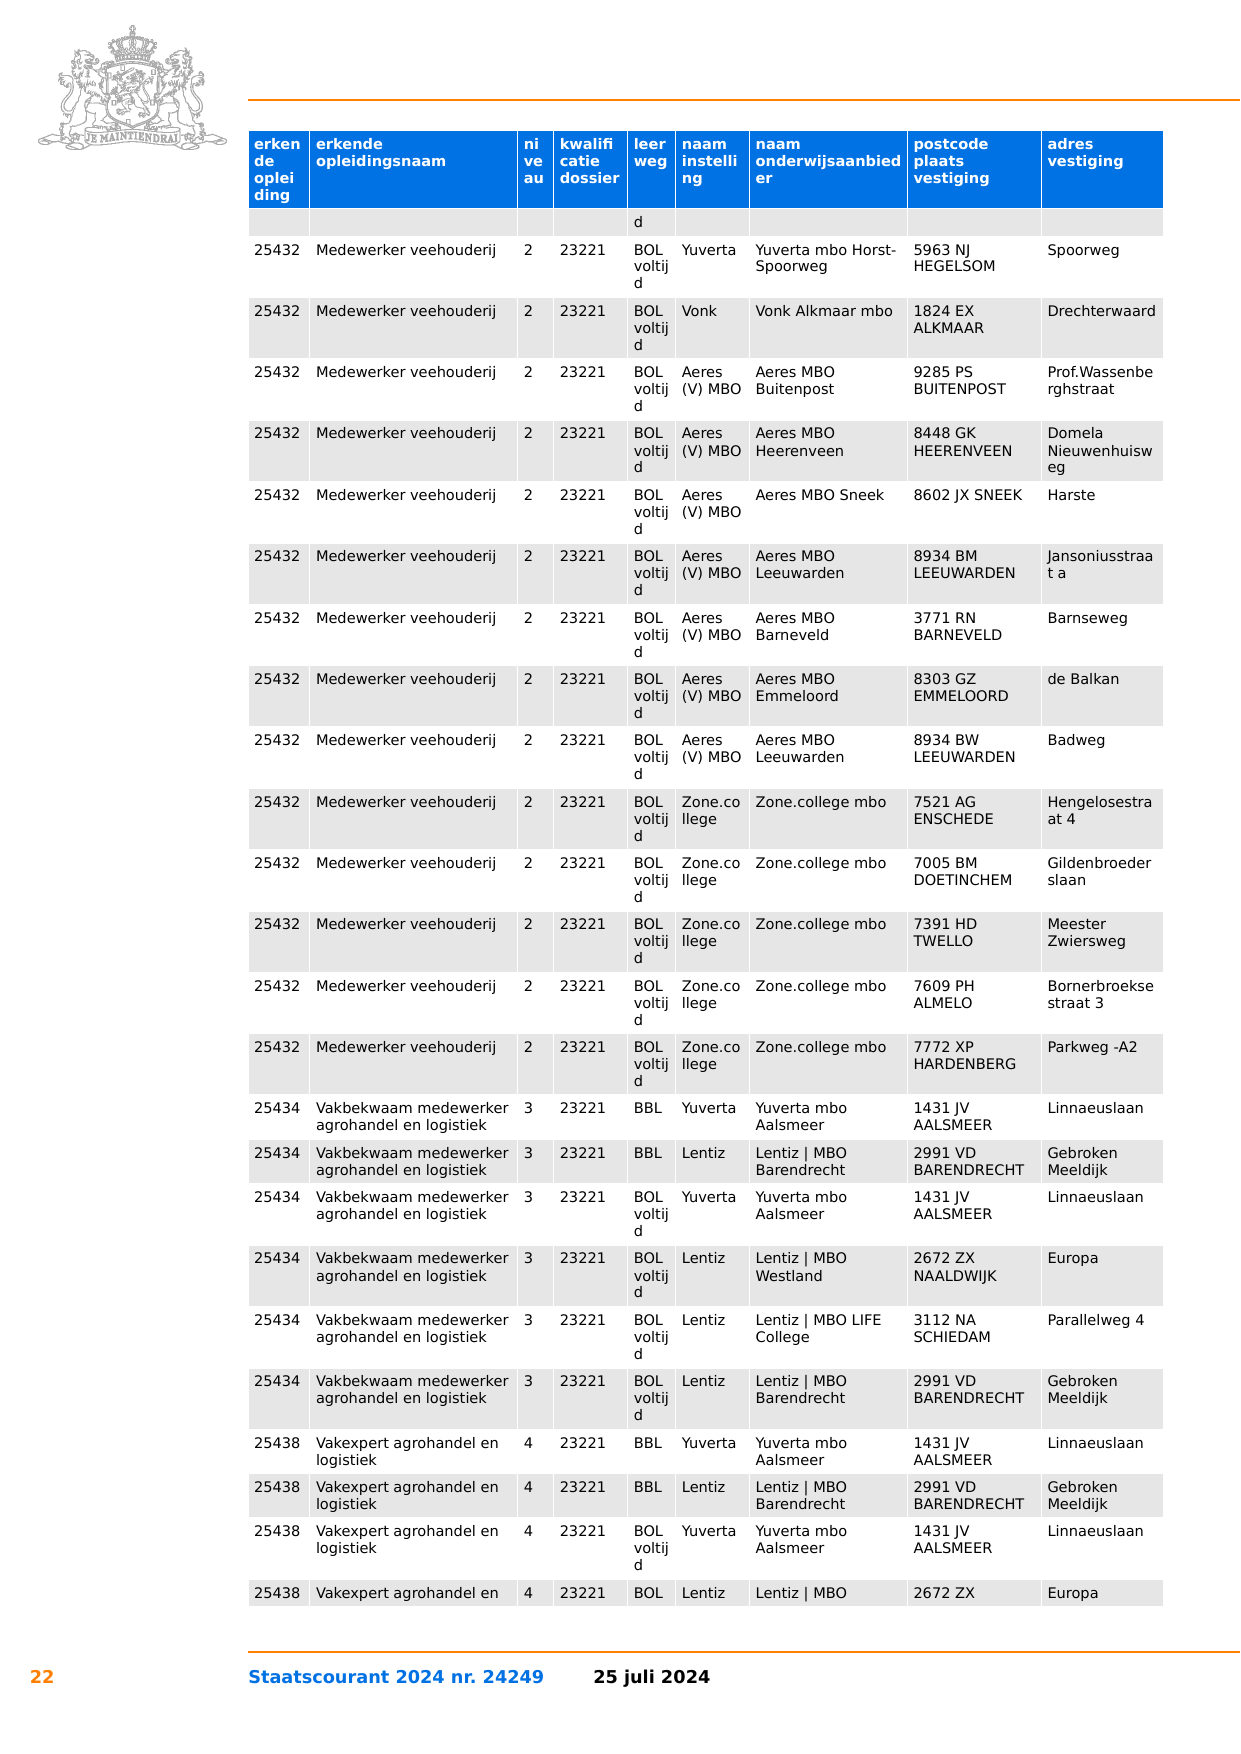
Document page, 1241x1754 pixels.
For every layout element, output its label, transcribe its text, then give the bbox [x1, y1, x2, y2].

table_cell Vakexpert agrohandel en logistiek [310, 1519, 517, 1579]
table_cell Aeres MBO Leeuwarden [750, 544, 907, 604]
table_cell 23221 [554, 789, 627, 849]
table_cell 25434 [249, 1096, 309, 1139]
table_cell Gildenbroederslaan [1042, 850, 1163, 911]
table_cell Yuverta mbo Aalsmeer [750, 1184, 907, 1245]
table_cell Medewerker veehouderij [310, 237, 517, 297]
table_header postcode plaats vestiging [908, 131, 1041, 208]
table_cell BBL [628, 1474, 675, 1517]
table_cell Vakexpert agrohandel en logistiek [310, 1430, 517, 1473]
table_cell [249, 209, 309, 236]
table_cell Lentiz | MBO Barendrecht [750, 1140, 907, 1183]
table_cell Aeres MBO Heerenveen [750, 421, 907, 481]
table_cell Aeres (V) MBO [676, 482, 749, 542]
table_cell Lentiz | MBO Barendrecht [750, 1474, 907, 1517]
table_cell Gebroken Meeldijk [1042, 1140, 1163, 1183]
table_cell BOL voltijd [628, 789, 675, 849]
table_cell Lentiz [676, 1369, 749, 1429]
table_cell Yuverta mbo Aalsmeer [750, 1519, 907, 1579]
table_cell 23221 [554, 1430, 627, 1473]
table_cell 8934 BW LEEUWARDEN [908, 728, 1041, 788]
table_header naam instelling [676, 131, 749, 208]
table_cell Aeres MBO Buitenpost [750, 359, 907, 420]
table_cell Lentiz | MBO [750, 1580, 907, 1606]
table_cell 25432 [249, 359, 309, 420]
table_cell d [628, 209, 675, 236]
table_cell BOL voltijd [628, 1246, 675, 1306]
table_cell 2672 ZX NAALDWIJK [908, 1246, 1041, 1306]
table_cell Vakbekwaam medewerker agrohandel en logistiek [310, 1096, 517, 1139]
table_cell Vakbekwaam medewerker agrohandel en logistiek [310, 1369, 517, 1429]
table_cell 23221 [554, 1580, 627, 1606]
table_cell Gebroken Meeldijk [1042, 1474, 1163, 1517]
table_cell BBL [628, 1140, 675, 1183]
table_cell BOL voltijd [628, 421, 675, 481]
table_cell Linnaeuslaan [1042, 1096, 1163, 1139]
table_cell Lentiz | MBO LIFE College [750, 1307, 907, 1367]
table_cell 25432 [249, 789, 309, 849]
table_cell BOL voltijd [628, 1034, 675, 1094]
table_cell 3 [518, 1140, 553, 1183]
table_cell Yuverta mbo Aalsmeer [750, 1096, 907, 1139]
table_cell [676, 209, 749, 236]
table_cell Yuverta [676, 1519, 749, 1579]
table_cell 3 [518, 1246, 553, 1306]
table_cell 23221 [554, 237, 627, 297]
table_cell 1431 JV AALSMEER [908, 1519, 1041, 1579]
table_header erkende opleiding [249, 131, 309, 208]
table_cell [1042, 209, 1163, 236]
table_cell Badweg [1042, 728, 1163, 788]
table_cell Vonk Alkmaar mbo [750, 298, 907, 358]
table_cell 23221 [554, 912, 627, 972]
table_cell Aeres (V) MBO [676, 421, 749, 481]
table_cell Yuverta [676, 237, 749, 297]
table_cell Vakexpert agrohandel en logistiek [310, 1474, 517, 1517]
table_cell Yuverta [676, 1184, 749, 1245]
table_cell Vakexpert agrohandel en [310, 1580, 517, 1606]
table_cell Zone.college [676, 912, 749, 972]
table_cell de Balkan [1042, 666, 1163, 726]
table_cell Vakbekwaam medewerker agrohandel en logistiek [310, 1184, 517, 1245]
table_cell BOL [628, 1580, 675, 1606]
table_cell Medewerker veehouderij [310, 482, 517, 542]
table_cell Medewerker veehouderij [310, 1034, 517, 1094]
table_cell 23221 [554, 605, 627, 665]
table_cell 8448 GK HEERENVEEN [908, 421, 1041, 481]
table_cell Harste [1042, 482, 1163, 542]
table_cell 7772 XP HARDENBERG [908, 1034, 1041, 1094]
table_cell 25434 [249, 1307, 309, 1367]
table_cell Aeres (V) MBO [676, 666, 749, 726]
table_cell Yuverta mbo Horst-Spoorweg [750, 237, 907, 297]
table_header naam onderwijsaanbieder [750, 131, 907, 208]
table_cell Hengelosestraat 4 [1042, 789, 1163, 849]
table_cell 3 [518, 1096, 553, 1139]
table_cell BOL voltijd [628, 544, 675, 604]
table_cell Yuverta mbo Aalsmeer [750, 1430, 907, 1473]
table_cell 2 [518, 421, 553, 481]
table_cell Aeres (V) MBO [676, 544, 749, 604]
table_cell Linnaeuslaan [1042, 1430, 1163, 1473]
table_cell 25438 [249, 1519, 309, 1579]
table_cell Aeres MBO Sneek [750, 482, 907, 542]
table_cell 25432 [249, 605, 309, 665]
table_cell BOL voltijd [628, 359, 675, 420]
table_cell 2991 VD BARENDRECHT [908, 1140, 1041, 1183]
table_cell 25432 [249, 544, 309, 604]
table_cell 25432 [249, 1034, 309, 1094]
table_cell 25434 [249, 1140, 309, 1183]
table_cell Medewerker veehouderij [310, 728, 517, 788]
table_cell 23221 [554, 482, 627, 542]
table_cell 25434 [249, 1246, 309, 1306]
table_cell Zone.college [676, 1034, 749, 1094]
table_cell 7609 PH ALMELO [908, 973, 1041, 1033]
table_cell [518, 209, 553, 236]
table_header adres vestiging [1042, 131, 1163, 208]
table_cell Medewerker veehouderij [310, 605, 517, 665]
table_cell Spoorweg [1042, 237, 1163, 297]
table_cell BOL voltijd [628, 850, 675, 911]
table_cell Bornerbroeksestraat 3 [1042, 973, 1163, 1033]
table_cell 23221 [554, 1140, 627, 1183]
table_cell 25432 [249, 912, 309, 972]
table_cell Lentiz | MBO Barendrecht [750, 1369, 907, 1429]
table_cell 23221 [554, 1519, 627, 1579]
table_cell 25432 [249, 421, 309, 481]
table_cell 4 [518, 1430, 553, 1473]
table_cell 7005 BM DOETINCHEM [908, 850, 1041, 911]
table_cell Zone.college mbo [750, 789, 907, 849]
table_cell BOL voltijd [628, 1184, 675, 1245]
table_cell 25432 [249, 728, 309, 788]
table_cell Linnaeuslaan [1042, 1184, 1163, 1245]
table_cell 2 [518, 728, 553, 788]
table_cell 5963 NJ HEGELSOM [908, 237, 1041, 297]
table_cell 9285 PS BUITENPOST [908, 359, 1041, 420]
table_cell BOL voltijd [628, 237, 675, 297]
table_cell Medewerker veehouderij [310, 666, 517, 726]
table_cell [554, 209, 627, 236]
table_cell Zone.college mbo [750, 1034, 907, 1094]
table_cell Europa [1042, 1246, 1163, 1306]
table_cell BOL voltijd [628, 1519, 675, 1579]
table_cell 23221 [554, 1096, 627, 1139]
table_cell Medewerker veehouderij [310, 973, 517, 1033]
table_cell Medewerker veehouderij [310, 421, 517, 481]
table_cell Medewerker veehouderij [310, 912, 517, 972]
table_cell Aeres (V) MBO [676, 605, 749, 665]
table_cell Medewerker veehouderij [310, 359, 517, 420]
table_cell Yuverta [676, 1096, 749, 1139]
table_cell Aeres (V) MBO [676, 359, 749, 420]
table_cell Vonk [676, 298, 749, 358]
table_header niveau [518, 131, 553, 208]
table_cell 23221 [554, 298, 627, 358]
table_cell Gebroken Meeldijk [1042, 1369, 1163, 1429]
picture [38, 25, 227, 150]
table_cell 25432 [249, 298, 309, 358]
table_cell Lentiz [676, 1246, 749, 1306]
table_cell 8934 BM LEEUWARDEN [908, 544, 1041, 604]
table_cell 23221 [554, 1184, 627, 1245]
table_cell 25438 [249, 1474, 309, 1517]
table_cell 23221 [554, 1307, 627, 1367]
table_cell Drechterwaard [1042, 298, 1163, 358]
table_cell 23221 [554, 850, 627, 911]
table_cell Linnaeuslaan [1042, 1519, 1163, 1579]
table_cell 23221 [554, 359, 627, 420]
table_cell BOL voltijd [628, 728, 675, 788]
table_cell [310, 209, 517, 236]
table_cell 2991 VD BARENDRECHT [908, 1474, 1041, 1517]
table_cell Zone.college [676, 973, 749, 1033]
table_cell Aeres (V) MBO [676, 728, 749, 788]
table_cell 2 [518, 1034, 553, 1094]
table_cell 25432 [249, 482, 309, 542]
table_cell Barnseweg [1042, 605, 1163, 665]
table_cell 2 [518, 666, 553, 726]
table_cell 25432 [249, 666, 309, 726]
table_cell Yuverta [676, 1430, 749, 1473]
table_cell BOL voltijd [628, 605, 675, 665]
table_cell [750, 209, 907, 236]
table_cell Zone.college mbo [750, 850, 907, 911]
table_cell 23221 [554, 973, 627, 1033]
table_cell 25434 [249, 1184, 309, 1245]
table_cell Lentiz [676, 1307, 749, 1367]
table_cell Medewerker veehouderij [310, 850, 517, 911]
table_cell 2 [518, 850, 553, 911]
table_cell 1824 EX ALKMAAR [908, 298, 1041, 358]
table_cell Lentiz [676, 1140, 749, 1183]
table_cell 1431 JV AALSMEER [908, 1184, 1041, 1245]
table_cell Medewerker veehouderij [310, 544, 517, 604]
table_cell Medewerker veehouderij [310, 298, 517, 358]
table_cell BBL [628, 1430, 675, 1473]
table_cell BOL voltijd [628, 666, 675, 726]
table_cell [908, 209, 1041, 236]
table_cell 2 [518, 298, 553, 358]
table_cell Europa [1042, 1580, 1163, 1606]
table_cell 25434 [249, 1369, 309, 1429]
table_cell 4 [518, 1474, 553, 1517]
table_cell 2 [518, 544, 553, 604]
table_cell 25432 [249, 237, 309, 297]
table_cell 1431 JV AALSMEER [908, 1096, 1041, 1139]
table_cell 8303 GZ EMMELOORD [908, 666, 1041, 726]
table_cell 3 [518, 1369, 553, 1429]
table_cell 2672 ZX [908, 1580, 1041, 1606]
table_cell Zone.college mbo [750, 912, 907, 972]
table_cell Parallelweg 4 [1042, 1307, 1163, 1367]
table_cell 2 [518, 605, 553, 665]
table_cell Prof.Wassenberghstraat [1042, 359, 1163, 420]
table_cell 23221 [554, 666, 627, 726]
table_cell 2991 VD BARENDRECHT [908, 1369, 1041, 1429]
table_cell Jansoniusstraat a [1042, 544, 1163, 604]
table_cell 23221 [554, 544, 627, 604]
table_cell Zone.college [676, 789, 749, 849]
table_cell 3 [518, 1307, 553, 1367]
table_cell BOL voltijd [628, 482, 675, 542]
table_cell 23221 [554, 1034, 627, 1094]
table_cell 2 [518, 237, 553, 297]
table_cell 2 [518, 482, 553, 542]
table_cell Meester Zwiersweg [1042, 912, 1163, 972]
table_cell 7521 AG ENSCHEDE [908, 789, 1041, 849]
table_cell Zone.college [676, 850, 749, 911]
table_cell 25438 [249, 1580, 309, 1606]
table_cell 2 [518, 973, 553, 1033]
table_cell BOL voltijd [628, 912, 675, 972]
table_cell 2 [518, 359, 553, 420]
table_cell 3112 NA SCHIEDAM [908, 1307, 1041, 1367]
table_cell Vakbekwaam medewerker agrohandel en logistiek [310, 1307, 517, 1367]
table_cell 2 [518, 912, 553, 972]
table_cell Domela Nieuwenhuisweg [1042, 421, 1163, 481]
table_cell 23221 [554, 1474, 627, 1517]
table_cell 25432 [249, 973, 309, 1033]
table_cell Vakbekwaam medewerker agrohandel en logistiek [310, 1246, 517, 1306]
table_cell 25438 [249, 1430, 309, 1473]
table_cell Zone.college mbo [750, 973, 907, 1033]
table_cell Lentiz | MBO Westland [750, 1246, 907, 1306]
table_cell BOL voltijd [628, 298, 675, 358]
table_cell BOL voltijd [628, 973, 675, 1033]
table_cell 1431 JV AALSMEER [908, 1430, 1041, 1473]
table_cell 23221 [554, 1246, 627, 1306]
table_cell Vakbekwaam medewerker agrohandel en logistiek [310, 1140, 517, 1183]
table_cell 3 [518, 1184, 553, 1245]
table_header leerweg [628, 131, 675, 208]
table_cell BBL [628, 1096, 675, 1139]
table_cell Aeres MBO Leeuwarden [750, 728, 907, 788]
table_cell Lentiz [676, 1580, 749, 1606]
table_header kwalificatie dossier [554, 131, 627, 208]
table_cell 2 [518, 789, 553, 849]
table_cell 23221 [554, 1369, 627, 1429]
table_cell Medewerker veehouderij [310, 789, 517, 849]
table_cell 3771 RN BARNEVELD [908, 605, 1041, 665]
table_cell Aeres MBO Barneveld [750, 605, 907, 665]
table_cell 23221 [554, 728, 627, 788]
table_cell BOL voltijd [628, 1307, 675, 1367]
table_cell 25432 [249, 850, 309, 911]
table_cell 8602 JX SNEEK [908, 482, 1041, 542]
table_cell Lentiz [676, 1474, 749, 1517]
table_cell 23221 [554, 421, 627, 481]
table_cell 4 [518, 1580, 553, 1606]
table_cell 4 [518, 1519, 553, 1579]
table_cell BOL voltijd [628, 1369, 675, 1429]
table_cell Parkweg -A2 [1042, 1034, 1163, 1094]
table_header erkende opleidingsnaam [310, 131, 517, 208]
table_cell 7391 HD TWELLO [908, 912, 1041, 972]
table_cell Aeres MBO Emmeloord [750, 666, 907, 726]
